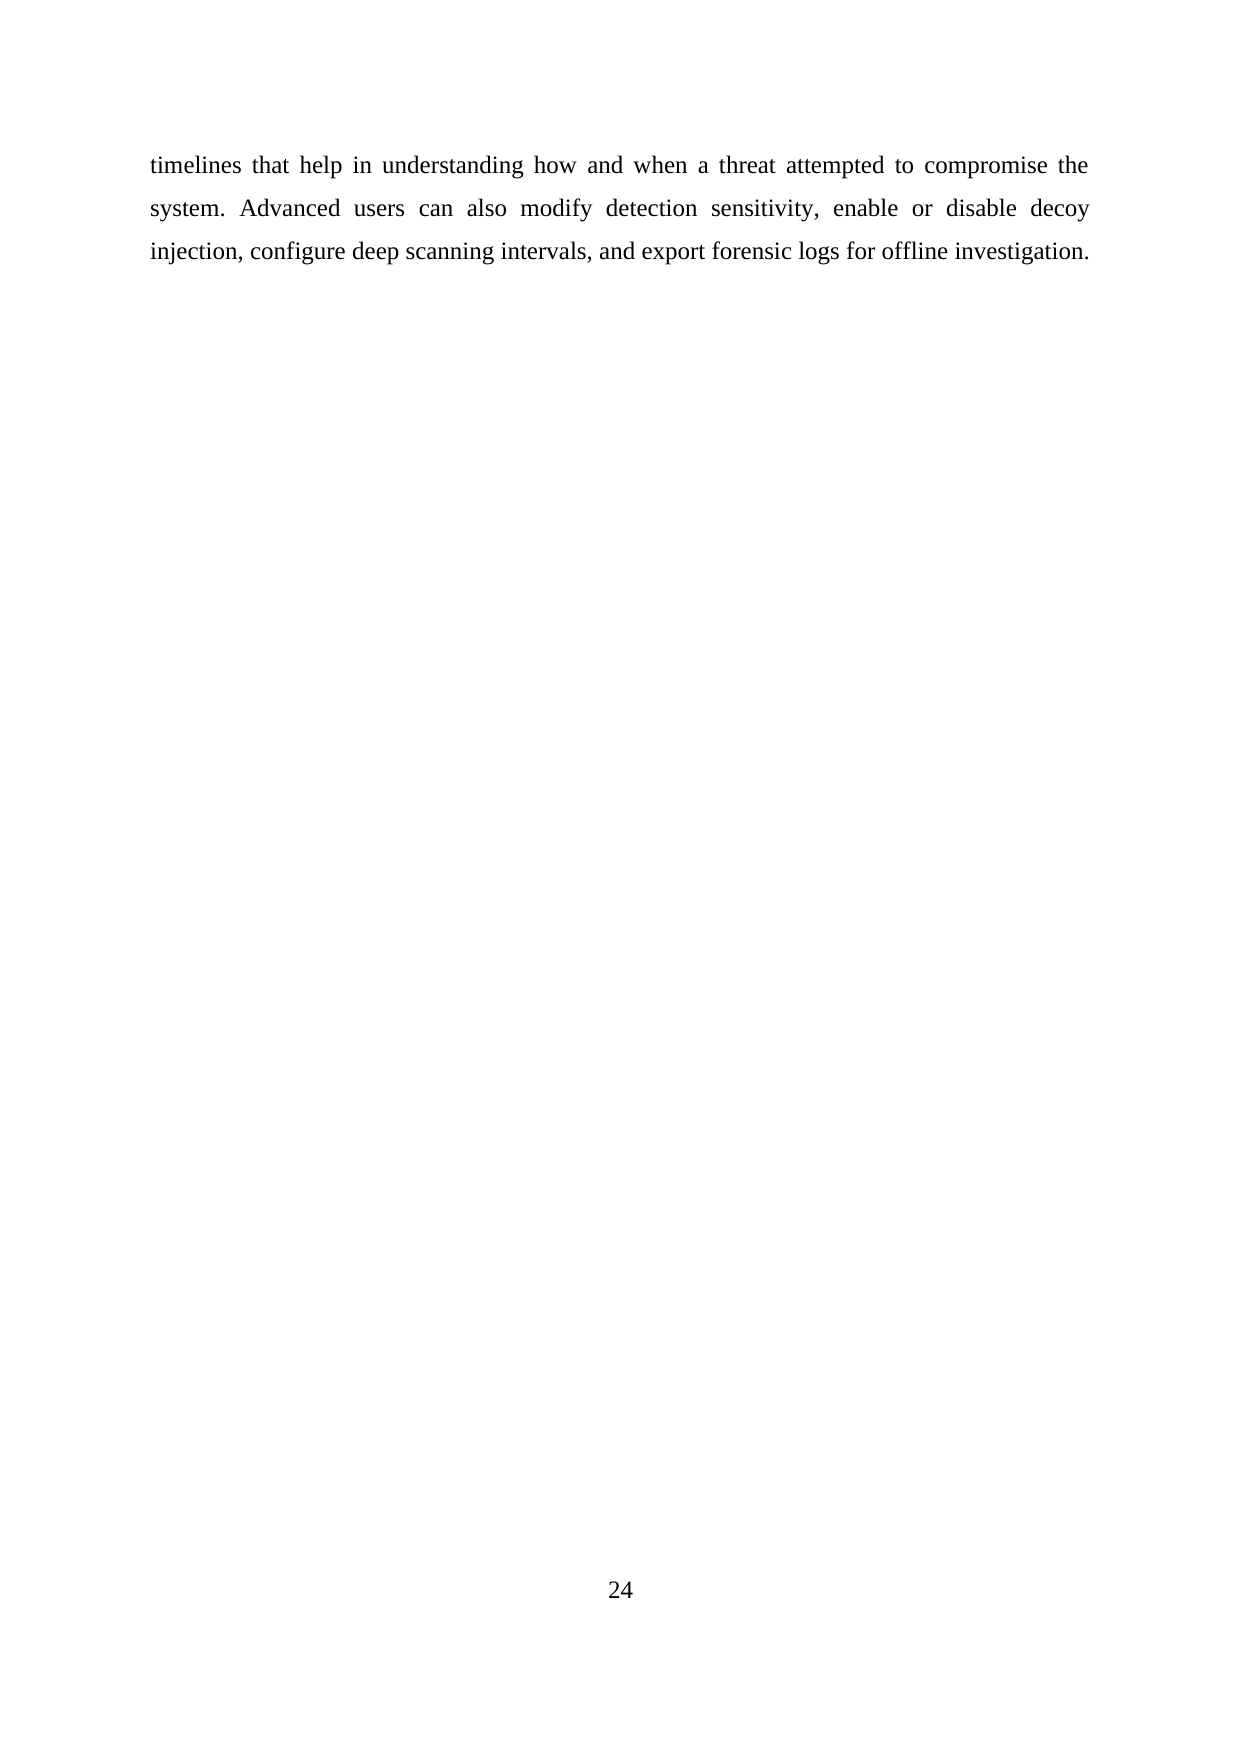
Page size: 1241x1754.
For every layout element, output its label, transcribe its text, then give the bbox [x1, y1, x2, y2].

text timelines that help in understanding how and when a threat attempted to compromise the system. Advanced users can also modify detection sensitivity, enable or disable decoy injection, configure deep scanning intervals, and export forensic logs for offline investigation. [150, 150, 1091, 265]
